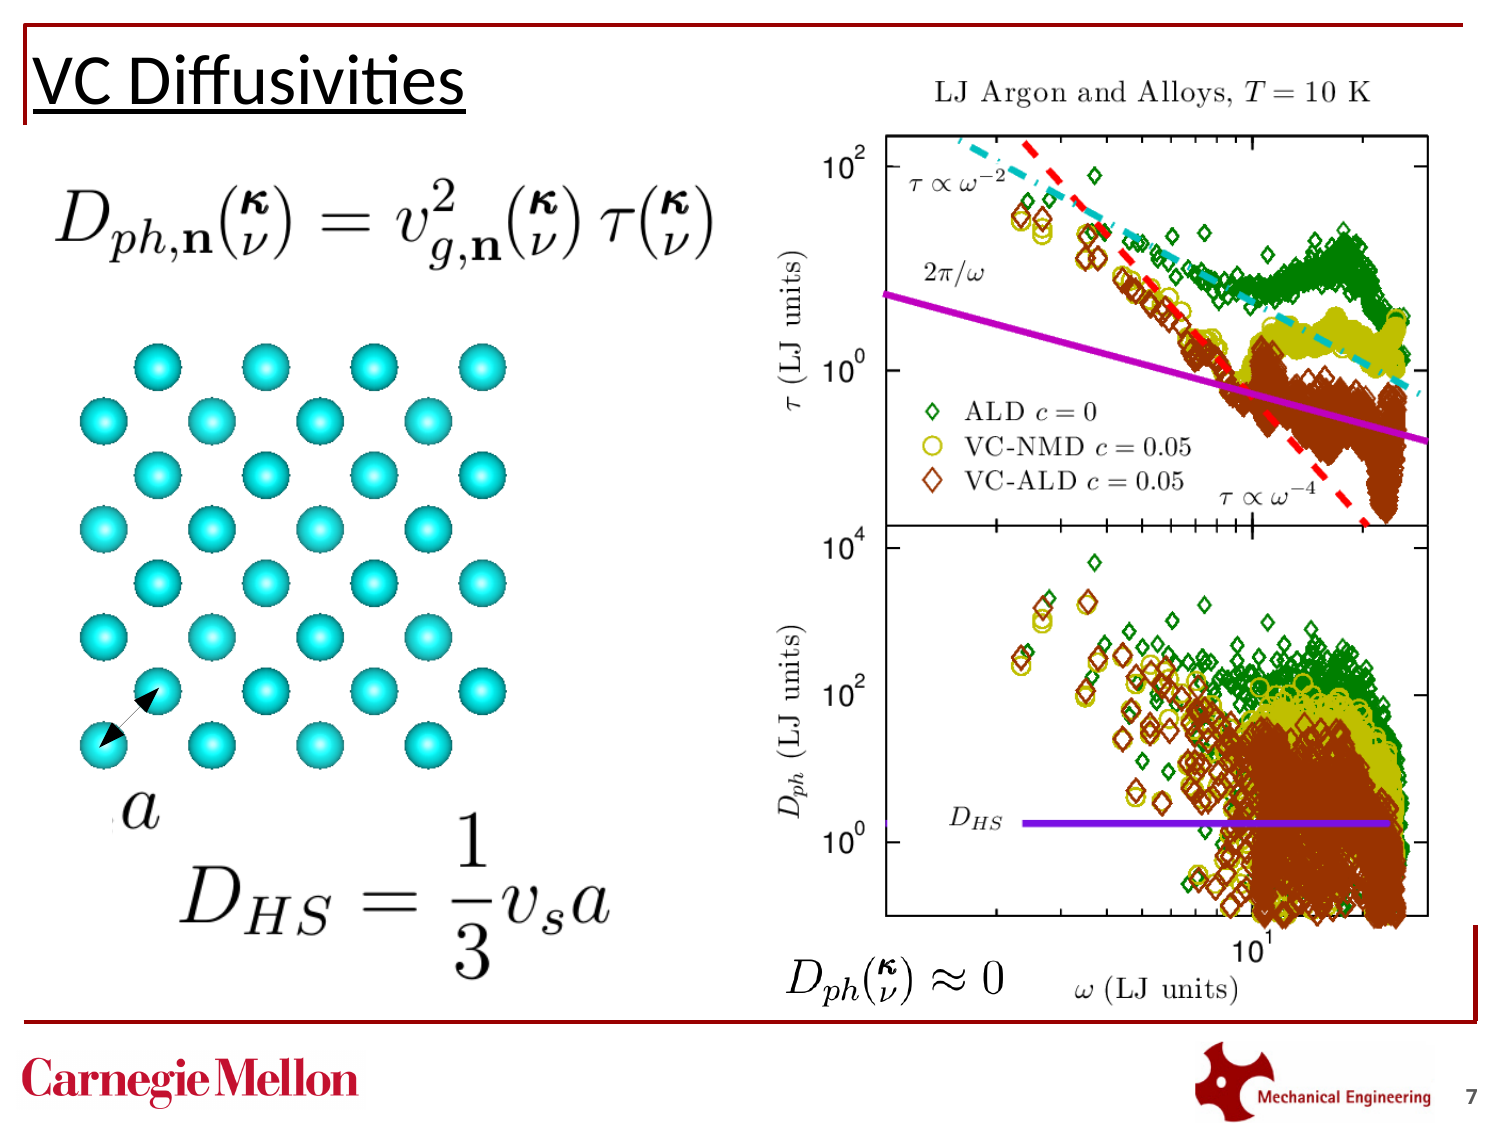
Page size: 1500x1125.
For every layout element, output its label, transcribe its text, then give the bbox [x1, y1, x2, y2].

picture [67, 327, 616, 1007]
title VC Diffusivities [17, 24, 1471, 127]
picture [16, 1050, 366, 1110]
picture [770, 63, 1446, 1014]
picture [47, 155, 723, 284]
picture [1192, 1034, 1438, 1125]
